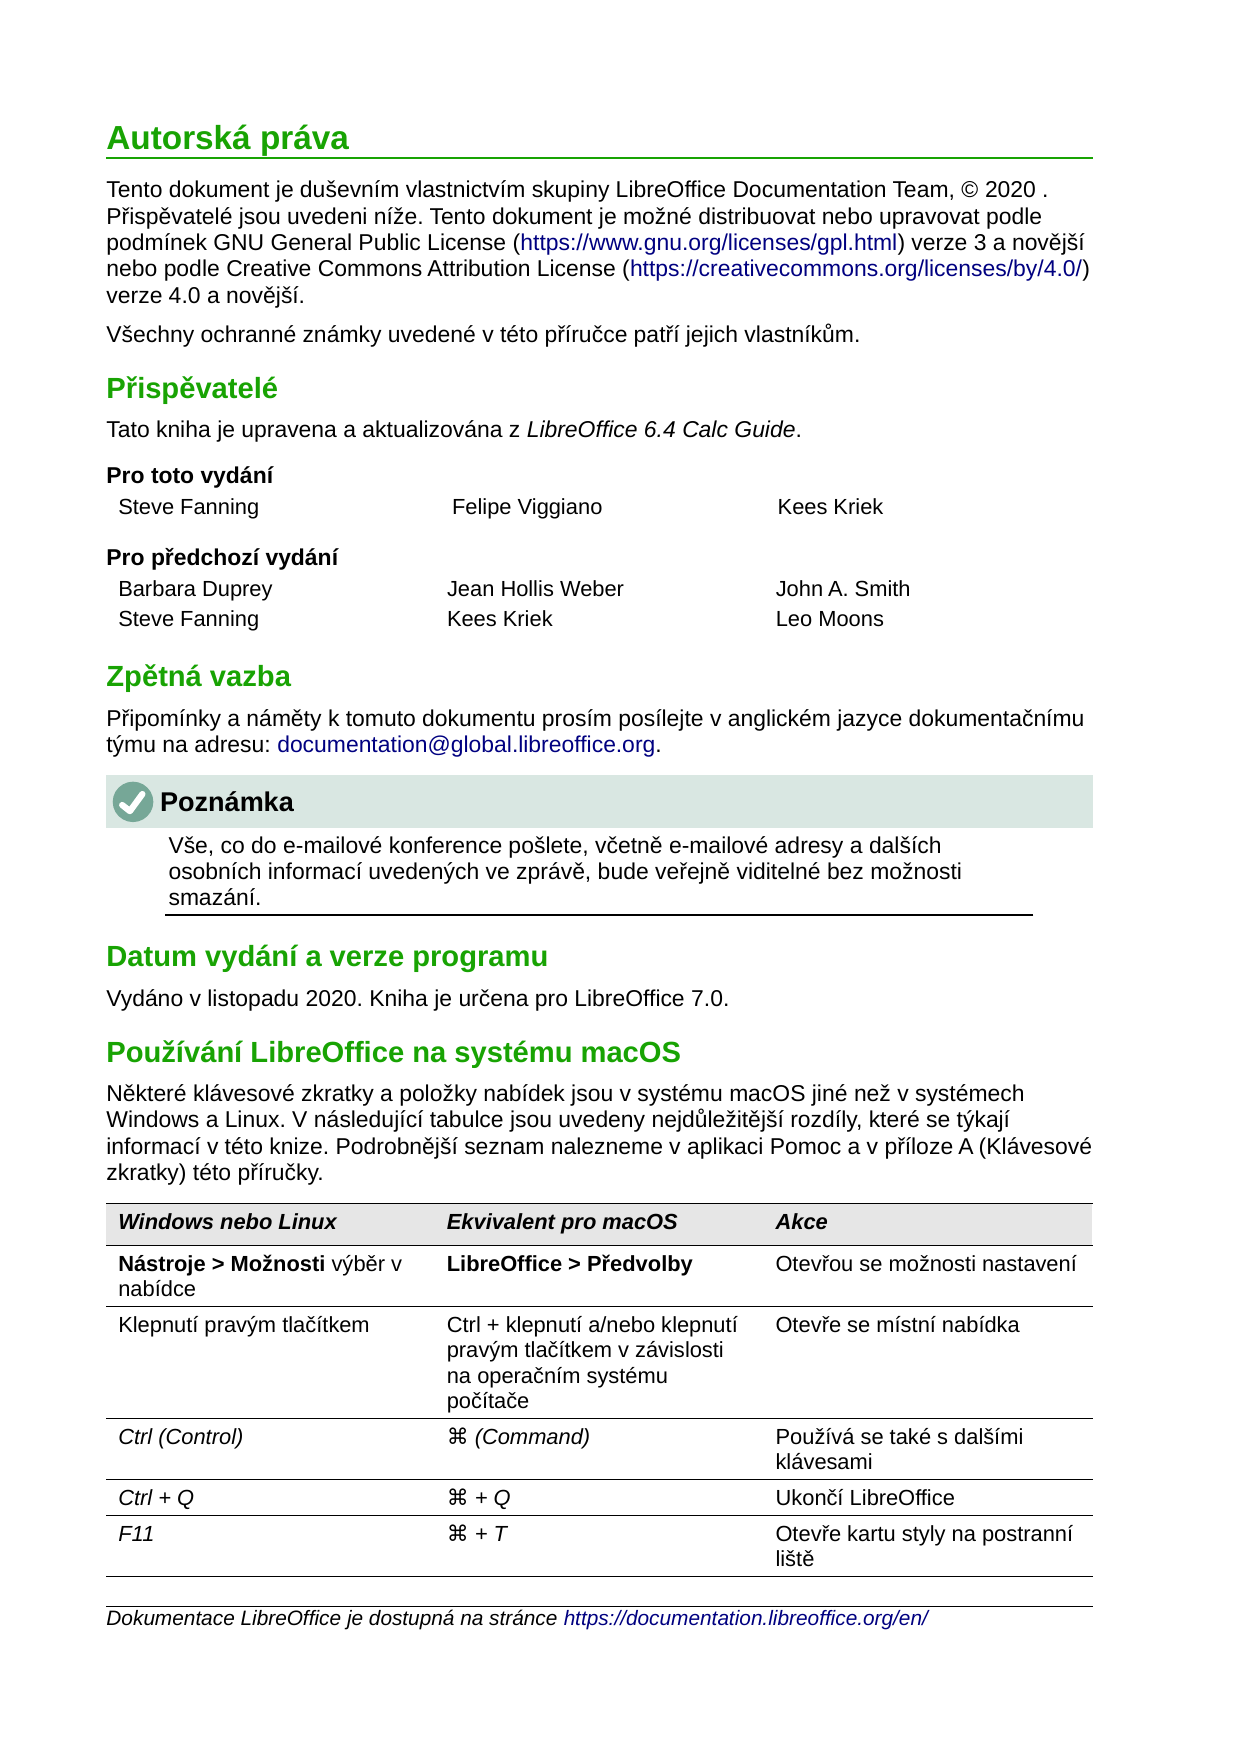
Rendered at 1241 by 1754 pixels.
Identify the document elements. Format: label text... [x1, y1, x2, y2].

table_cell Nástroje > Možnosti výběr v nabídce [106, 1246, 435, 1306]
table_cell F11 [106, 1516, 435, 1576]
table_cell Steve Fanning [106, 606, 435, 636]
table_cell Ctrl + Q [106, 1480, 435, 1515]
table_cell ⌘ (Command) [435, 1419, 764, 1479]
table_cell Ukončí LibreOffice [764, 1480, 1092, 1515]
text Vydáno v listopadu 2020. Kniha je určena pro LibreOffice 7.0. [106, 985, 1093, 1011]
table_cell Otevřou se možnosti nastavení [764, 1246, 1092, 1306]
subtitle Používání LibreOffice na systému macOS [106, 1035, 1093, 1068]
subtitle Pro toto vydání [106, 462, 1093, 488]
text Vše, co do e-mailové konference pošlete, včetně e-mailové adresy a dalších osobních informací uvedených ve zprávě, bude veřejně viditelné bez možnosti smazání. [165, 828, 1033, 914]
text Tento dokument je duševním vlastnictvím skupiny LibreOffice Documentation Team, © 2020 . Přispěvatelé jsou uvedeni níže. Tento dokument je možné distribuovat nebo upravovat podle podmínek GNU General Public License (https://www.gnu.org/licenses/gpl.html) verze 3 a novější nebo podle Creative Commons Attribution License (https://creativecommons.org/licenses/by/4.0/) verze 4.0 a novější. [106, 176, 1093, 308]
subtitle Autorská práva [106, 118, 1093, 157]
subtitle Pro předchozí vydání [106, 543, 1093, 570]
subtitle Datum vydání a verze programu [106, 939, 1093, 973]
table_cell Klepnutí pravým tlačítkem [106, 1307, 435, 1418]
text Připomínky a náměty k tomuto dokumentu prosím posílejte v anglickém jazyce dokumentačnímu týmu na adresu: documentation@global.libreoffice.org. [106, 705, 1093, 757]
table_cell Používá se také s dalšími klávesami [764, 1419, 1092, 1479]
subtitle Zpětná vazba [106, 659, 1093, 693]
table_header Windows nebo Linux [106, 1204, 435, 1245]
table_header Ekvivalent pro macOS [435, 1204, 764, 1245]
table_header Barbara Duprey [106, 576, 435, 606]
table_header Kees Kriek [766, 494, 1093, 524]
table_cell ⌘ + Q [435, 1480, 764, 1515]
table_header John A. Smith [764, 576, 1093, 606]
text Tato kniha je upravena a aktualizována z LibreOffice 6.4 Calc Guide. [106, 416, 1093, 442]
table_header Akce [764, 1204, 1092, 1245]
table_cell Ctrl + klepnutí a/nebo klepnutí pravým tlačítkem v závislosti na operačním systému počítače [435, 1307, 764, 1418]
table_cell Otevře kartu styly na postranní liště [764, 1516, 1092, 1576]
table_cell Kees Kriek [435, 606, 764, 636]
table_header Steve Fanning [106, 494, 440, 524]
subtitle Poznámka [106, 775, 1093, 828]
text Všechny ochranné známky uvedené v této příručce patří jejich vlastníkům. [106, 321, 1093, 347]
subtitle Přispěvatelé [106, 371, 1093, 404]
text Některé klávesové zkratky a položky nabídek jsou v systému macOS jiné než v systémech Windows a Linux. V následující tabulce jsou uvedeny nejdůležitější rozdíly, které se týkají informací v této knize. Podrobnější seznam nalezneme v aplikaci Pomoc a v příloze A (Klávesové zkratky) této příručky. [106, 1080, 1093, 1185]
table_header Jean Hollis Weber [435, 576, 764, 606]
table_header Felipe Viggiano [440, 494, 766, 524]
table_cell Otevře se místní nabídka [764, 1307, 1092, 1418]
table_cell ⌘ + T [435, 1516, 764, 1576]
table_cell Ctrl (Control) [106, 1419, 435, 1479]
table_cell LibreOffice > Předvolby [435, 1246, 764, 1306]
table_cell Leo Moons [764, 606, 1093, 636]
